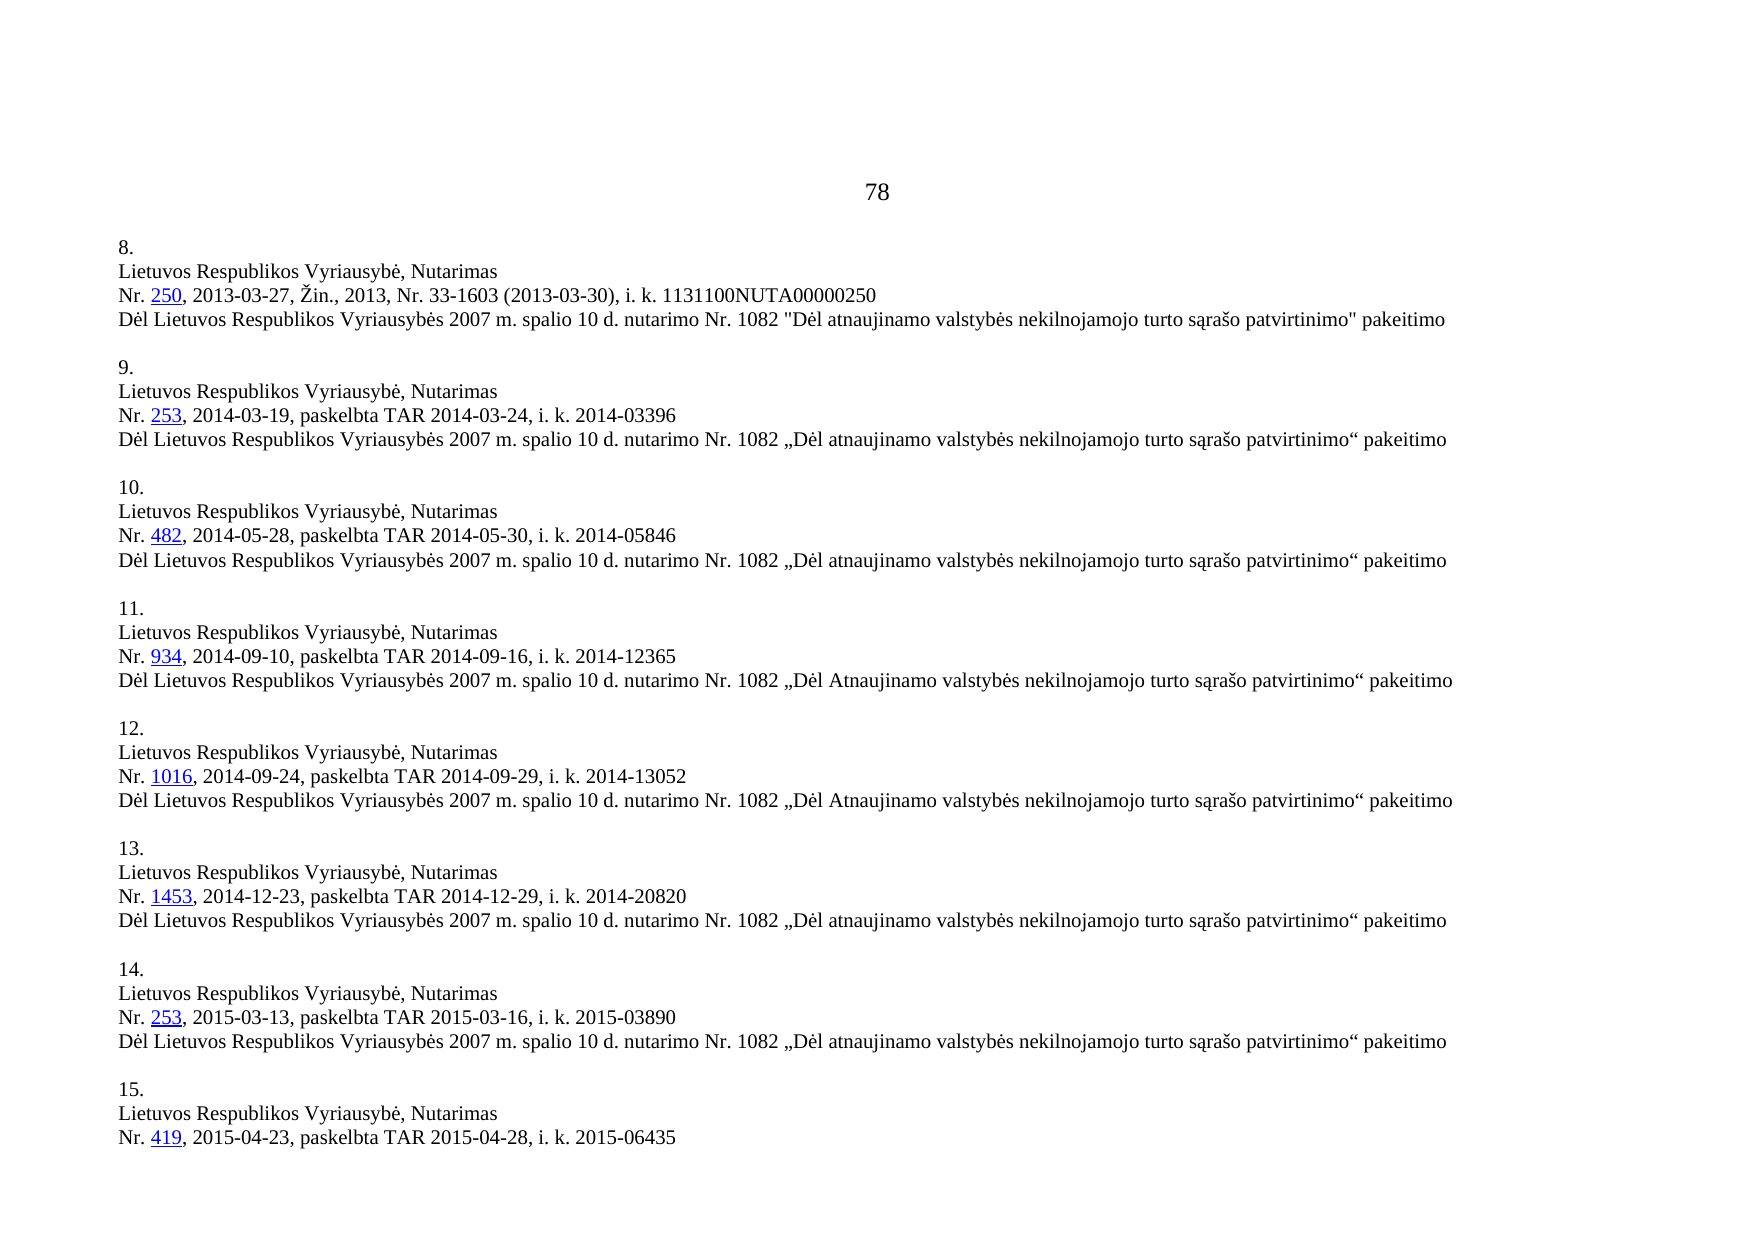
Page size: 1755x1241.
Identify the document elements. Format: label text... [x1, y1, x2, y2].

text Lietuvos Respublikos Vyriausybė, Nutarimas [118, 1101, 1636, 1125]
text 12. [118, 716, 1636, 740]
text Lietuvos Respublikos Vyriausybė, Nutarimas [118, 379, 1636, 403]
text Lietuvos Respublikos Vyriausybė, Nutarimas [118, 860, 1636, 884]
text Lietuvos Respublikos Vyriausybė, Nutarimas [118, 981, 1636, 1005]
text Lietuvos Respublikos Vyriausybė, Nutarimas [118, 620, 1636, 644]
text Lietuvos Respublikos Vyriausybė, Nutarimas [118, 259, 1636, 283]
text 13. [118, 836, 1636, 860]
text Nr. 253, 2015-03-13, paskelbta TAR 2015-03-16, i. k. 2015-03890 [118, 1005, 1636, 1029]
text Lietuvos Respublikos Vyriausybė, Nutarimas [118, 740, 1636, 764]
text 11. [118, 596, 1636, 620]
text Dėl Lietuvos Respublikos Vyriausybės 2007 m. spalio 10 d. nutarimo Nr. 1082 „Dėl Atnaujinamo valstybės nekilnojamojo turto sąrašo patvirtinimo“ pakeitimo [118, 788, 1636, 812]
text Nr. 419, 2015-04-23, paskelbta TAR 2015-04-28, i. k. 2015-06435 [118, 1125, 1636, 1149]
text 8. [118, 235, 1636, 259]
text Nr. 1016, 2014-09-24, paskelbta TAR 2014-09-29, i. k. 2014-13052 [118, 764, 1636, 788]
text 10. [118, 475, 1636, 499]
text 9. [118, 355, 1636, 379]
text Nr. 253, 2014-03-19, paskelbta TAR 2014-03-24, i. k. 2014-03396 [118, 403, 1636, 427]
text 15. [118, 1077, 1636, 1101]
text Nr. 934, 2014-09-10, paskelbta TAR 2014-09-16, i. k. 2014-12365 [118, 644, 1636, 668]
text 14. [118, 957, 1636, 981]
text Nr. 482, 2014-05-28, paskelbta TAR 2014-05-30, i. k. 2014-05846 [118, 523, 1636, 547]
text Dėl Lietuvos Respublikos Vyriausybės 2007 m. spalio 10 d. nutarimo Nr. 1082 „Dėl atnaujinamo valstybės nekilnojamojo turto sąrašo patvirtinimo“ pakeitimo [118, 427, 1636, 451]
text Dėl Lietuvos Respublikos Vyriausybės 2007 m. spalio 10 d. nutarimo Nr. 1082 „Dėl atnaujinamo valstybės nekilnojamojo turto sąrašo patvirtinimo“ pakeitimo [118, 1029, 1636, 1053]
text Nr. 250, 2013-03-27, Žin., 2013, Nr. 33-1603 (2013-03-30), i. k. 1131100NUTA00000250 [118, 283, 1636, 307]
text Dėl Lietuvos Respublikos Vyriausybės 2007 m. spalio 10 d. nutarimo Nr. 1082 „Dėl Atnaujinamo valstybės nekilnojamojo turto sąrašo patvirtinimo“ pakeitimo [118, 668, 1636, 692]
text Dėl Lietuvos Respublikos Vyriausybės 2007 m. spalio 10 d. nutarimo Nr. 1082 „Dėl atnaujinamo valstybės nekilnojamojo turto sąrašo patvirtinimo“ pakeitimo [118, 908, 1636, 932]
text Dėl Lietuvos Respublikos Vyriausybės 2007 m. spalio 10 d. nutarimo Nr. 1082 "Dėl atnaujinamo valstybės nekilnojamojo turto sąrašo patvirtinimo" pakeitimo [118, 307, 1636, 331]
text Dėl Lietuvos Respublikos Vyriausybės 2007 m. spalio 10 d. nutarimo Nr. 1082 „Dėl atnaujinamo valstybės nekilnojamojo turto sąrašo patvirtinimo“ pakeitimo [118, 547, 1636, 572]
text Lietuvos Respublikos Vyriausybė, Nutarimas [118, 499, 1636, 523]
text Nr. 1453, 2014-12-23, paskelbta TAR 2014-12-29, i. k. 2014-20820 [118, 884, 1636, 908]
